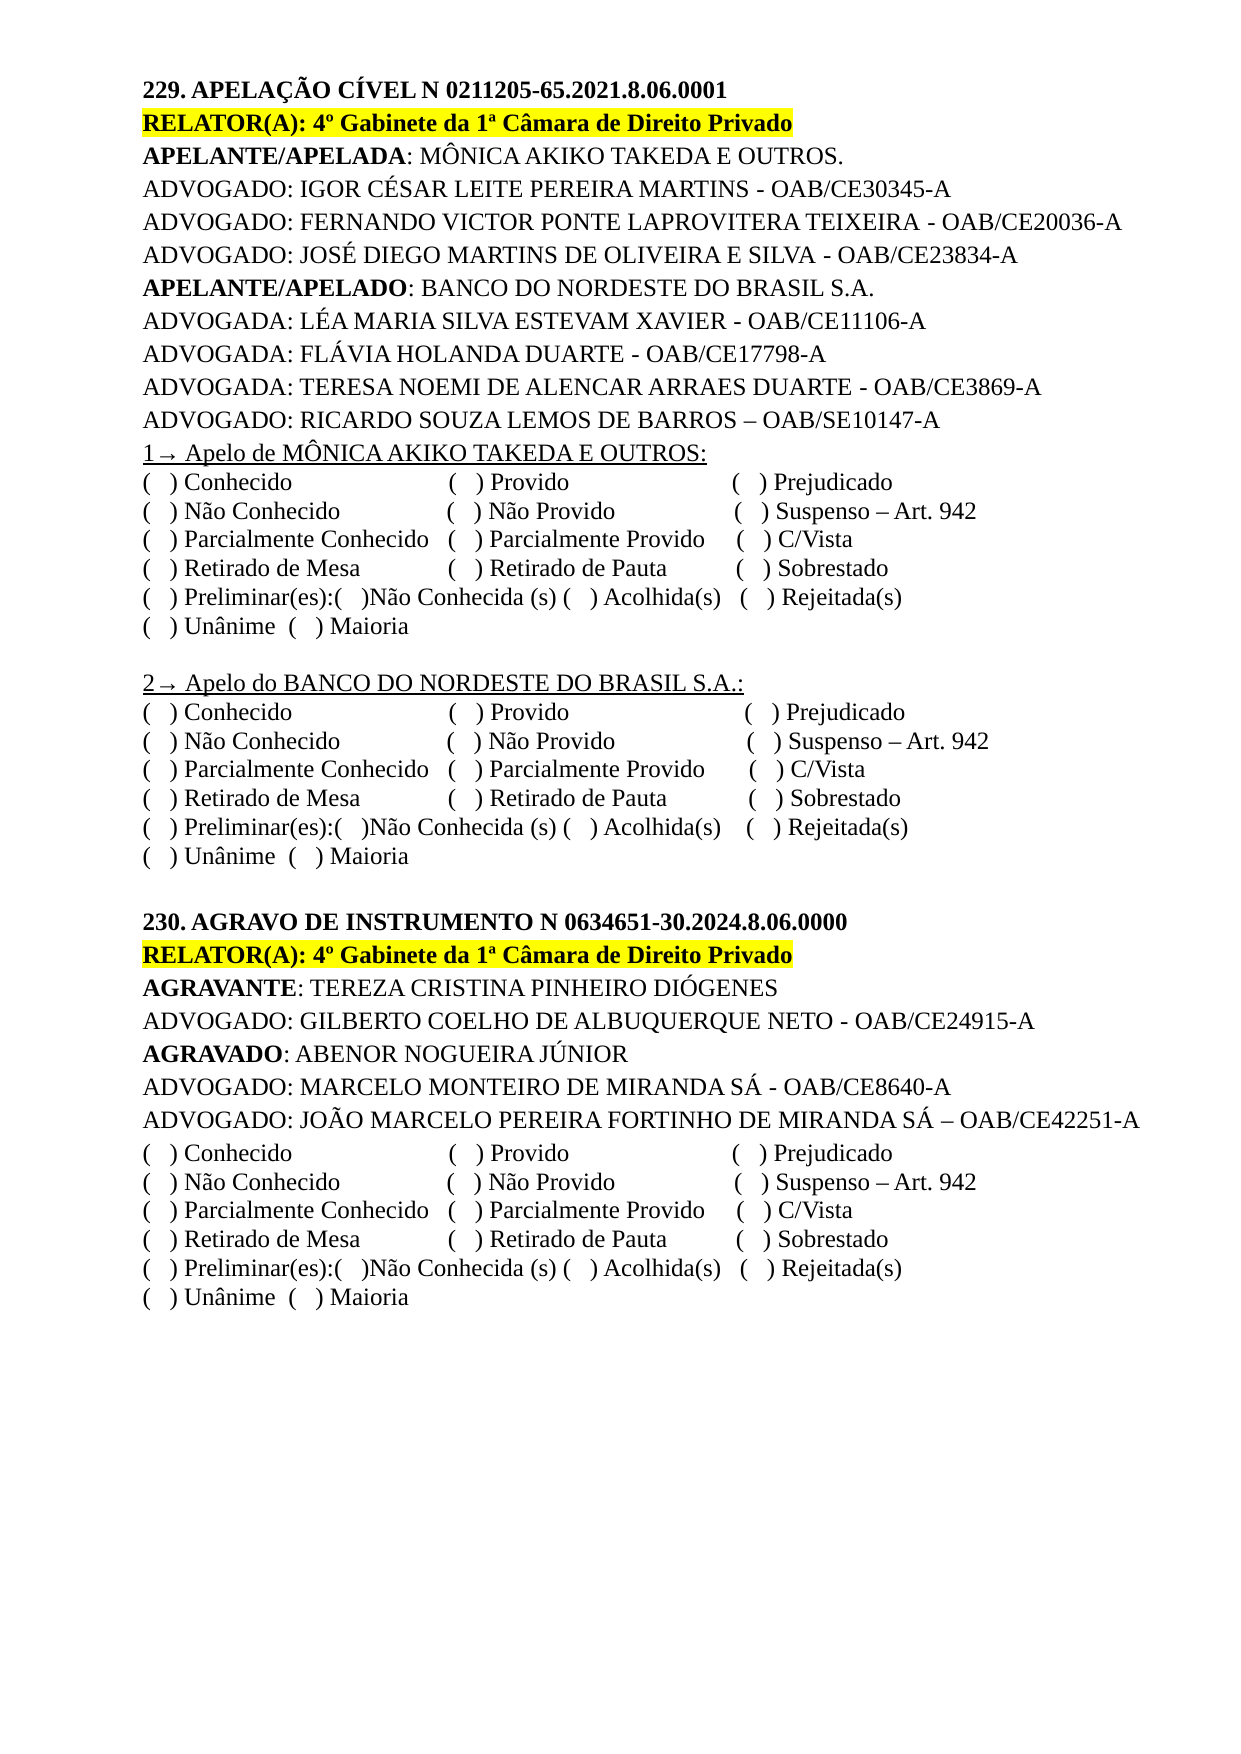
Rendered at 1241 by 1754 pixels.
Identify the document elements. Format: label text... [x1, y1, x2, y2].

text 229. APELAÇÃO CÍVEL N 0211205-65.2021.8.06.0001 RELATOR(A): 4º Gabinete da 1ª Câmara de Direito Privado APELANTE/APELADA: MÔNICA AKIKO TAKEDA E OUTROS. ADVOGADO: IGOR CÉSAR LEITE PEREIRA MARTINS - OAB/CE30345-A ADVOGADO: FERNANDO VICTOR PONTE LAPROVITERA TEIXEIRA - OAB/CE20036-A ADVOGADO: JOSÉ DIEGO MARTINS DE OLIVEIRA E SILVA - OAB/CE23834-A APELANTE/APELADO: BANCO DO NORDESTE DO BRASIL S.A. ADVOGADA: LÉA MARIA SILVA ESTEVAM XAVIER - OAB/CE11106-A ADVOGADA: FLÁVIA HOLANDA DUARTE - OAB/CE17798-A ADVOGADA: TERESA NOEMI DE ALENCAR ARRAES DUARTE - OAB/CE3869-A ADVOGADO: RICARDO SOUZA LEMOS DE BARROS – OAB/SE10147-A [142, 75, 1141, 434]
text ( ) Parcialmente Conhecido ( ) Parcialmente Provido ( ) C/Vista [142, 524, 1158, 553]
text ( ) Parcialmente Conhecido ( ) Parcialmente Provido ( ) C/Vista [142, 754, 1158, 783]
text ( ) Retirado de Mesa ( ) Retirado de Pauta ( ) Sobrestado [142, 553, 1158, 582]
text ( ) Conhecido ( ) Provido ( ) Prejudicado [142, 1138, 1141, 1167]
text ( ) Preliminar(es):( )Não Conhecida (s) ( ) Acolhida(s) ( ) Rejeitada(s) [142, 582, 1158, 611]
text ( ) Retirado de Mesa ( ) Retirado de Pauta ( ) Sobrestado [142, 783, 1158, 812]
text ( ) Não Conhecido ( ) Não Provido ( ) Suspenso – Art. 942 [142, 496, 1158, 524]
text 2→ Apelo do BANCO DO NORDESTE DO BRASIL S.A.: [142, 668, 1141, 697]
text ( ) Não Conhecido ( ) Não Provido ( ) Suspenso – Art. 942 [142, 726, 1158, 754]
text 1→ Apelo de MÔNICA AKIKO TAKEDA E OUTROS: [142, 438, 1141, 467]
text ( ) Preliminar(es):( )Não Conhecida (s) ( ) Acolhida(s) ( ) Rejeitada(s) [142, 1253, 1158, 1282]
text ( ) Conhecido ( ) Provido ( ) Prejudicado [142, 467, 1141, 496]
text ( ) Retirado de Mesa ( ) Retirado de Pauta ( ) Sobrestado [142, 1224, 1158, 1253]
text ( ) Preliminar(es):( )Não Conhecida (s) ( ) Acolhida(s) ( ) Rejeitada(s) [142, 812, 1158, 841]
text ( ) Unânime ( ) Maioria 230. AGRAVO DE INSTRUMENTO N 0634651-30.2024.8.06.0000 RELATOR(A): 4º Gabinete da 1ª Câmara de Direito Privado AGRAVANTE: TEREZA CRISTINA PINHEIRO DIÓGENES ADVOGADO: GILBERTO COELHO DE ALBUQUERQUE NETO - OAB/CE24915-A AGRAVADO: ABENOR NOGUEIRA JÚNIOR ADVOGADO: MARCELO MONTEIRO DE MIRANDA SÁ - OAB/CE8640-A ADVOGADO: JOÃO MARCELO PEREIRA FORTINHO DE MIRANDA SÁ – OAB/CE42251-A [142, 841, 1141, 1134]
text ( ) Unânime ( ) Maioria [142, 611, 1158, 639]
text ( ) Parcialmente Conhecido ( ) Parcialmente Provido ( ) C/Vista [142, 1195, 1158, 1224]
text ( ) Unânime ( ) Maioria [142, 1282, 1141, 1376]
text ( ) Não Conhecido ( ) Não Provido ( ) Suspenso – Art. 942 [142, 1167, 1158, 1195]
text ( ) Conhecido ( ) Provido ( ) Prejudicado [142, 697, 1141, 726]
